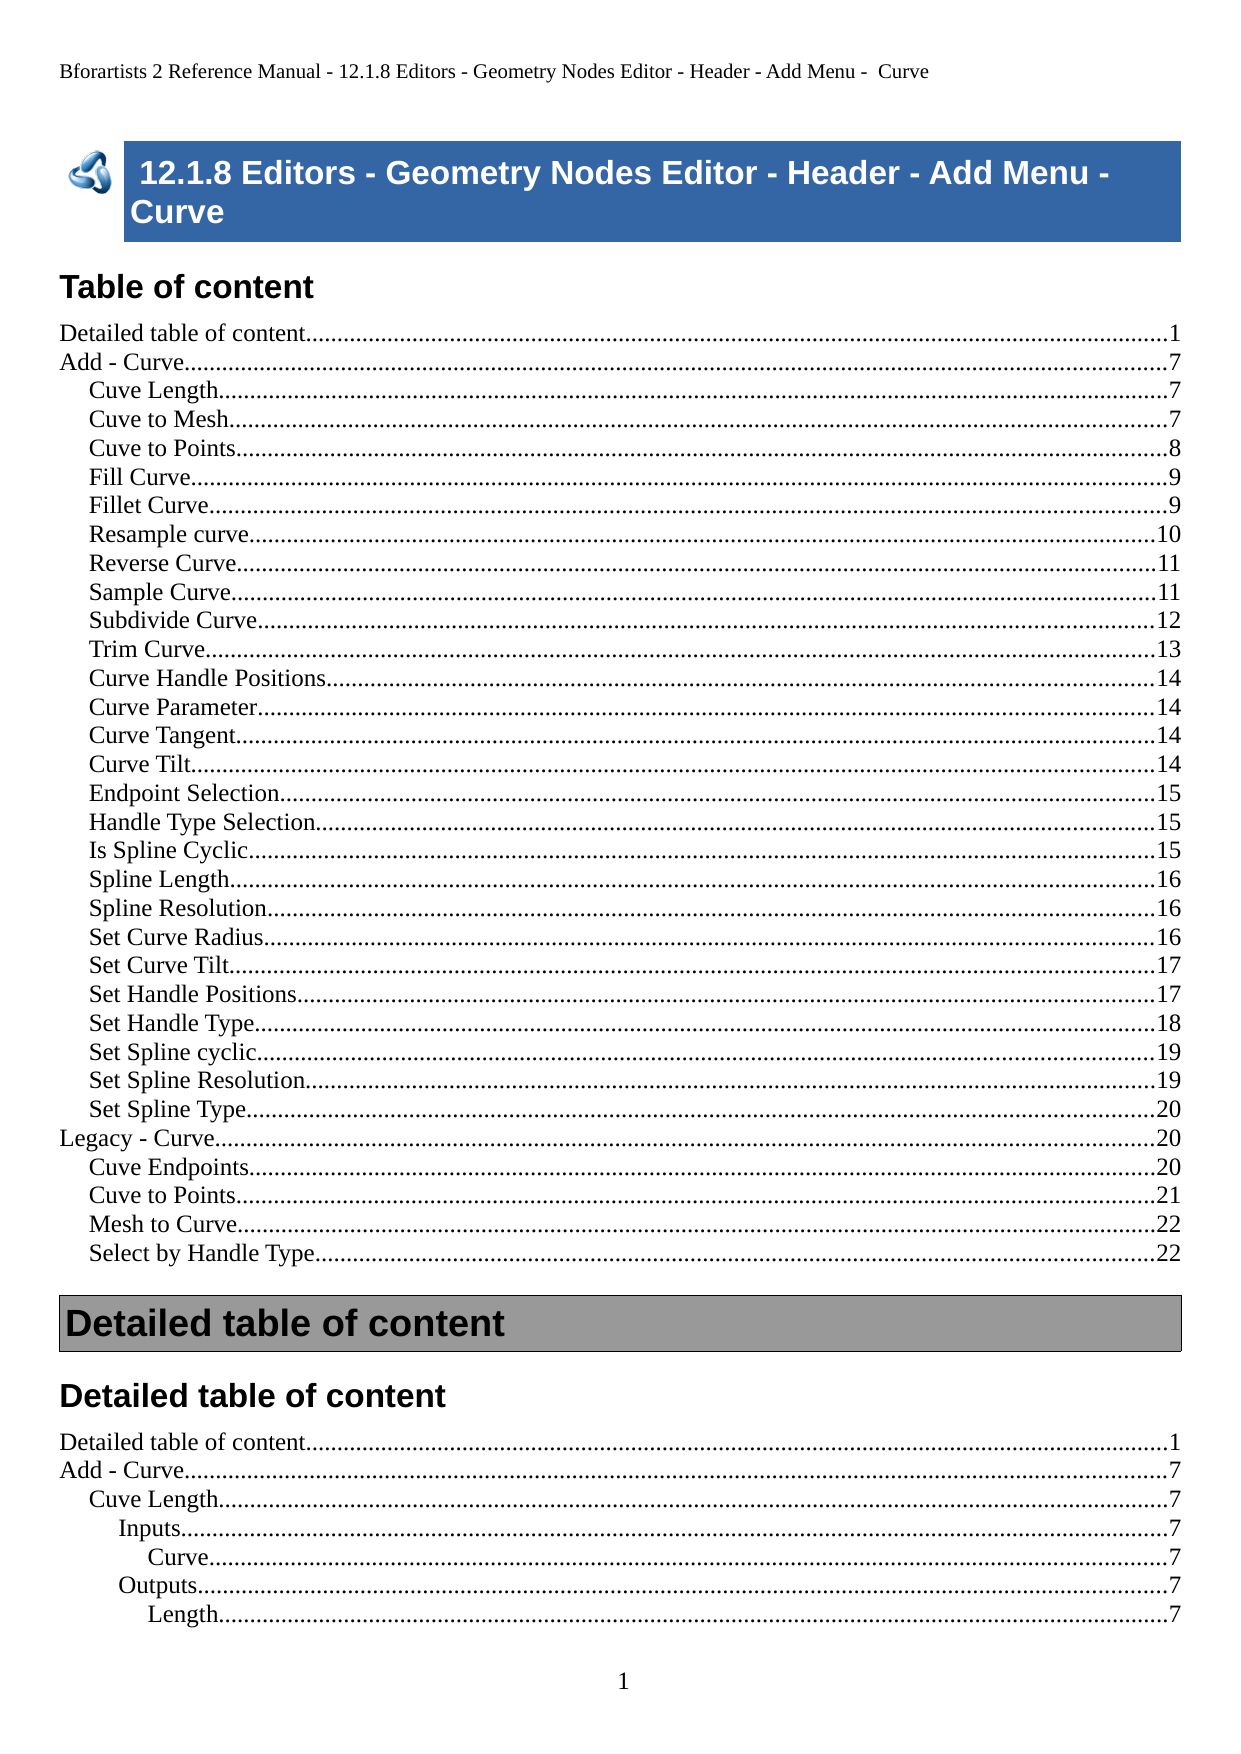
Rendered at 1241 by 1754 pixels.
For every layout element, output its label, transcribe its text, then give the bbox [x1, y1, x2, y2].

text Mesh to Curve 22 [88, 1209, 1181, 1238]
text Sample Curve 11 [88, 577, 1181, 605]
table_header 12.1.8 Editors - Geometry Nodes Editor - Header - Add Menu - Curve [124, 141, 1181, 242]
text Endpoint Selection 15 [88, 778, 1181, 807]
text Set Curve Tilt 17 [88, 950, 1181, 979]
text Resample curve 10 [88, 519, 1181, 548]
text Legacy - Curve 20 [59, 1123, 1181, 1152]
text Spline Length 16 [88, 864, 1181, 893]
text Curve Parameter 14 [88, 692, 1181, 720]
text Cuve Length 7 [88, 375, 1181, 404]
text Detailed table of content 1 [59, 318, 1181, 347]
subtitle Table of content [59, 267, 1181, 305]
text Reverse Curve 11 [88, 548, 1181, 577]
text Subdivide Curve 12 [88, 605, 1181, 634]
text Length 7 [147, 1599, 1181, 1628]
table_header Detailed table of content [60, 1296, 1181, 1351]
text Cuve Length 7 [88, 1484, 1181, 1513]
text Outputs 7 [118, 1570, 1181, 1599]
text Curve Handle Positions 14 [88, 663, 1181, 692]
text Is Spline Cyclic 15 [88, 835, 1181, 864]
text Curve Tilt 14 [88, 749, 1181, 778]
text Inputs 7 [118, 1513, 1181, 1542]
text Fill Curve 9 [88, 462, 1181, 490]
text Curve Tangent 14 [88, 720, 1181, 749]
text Set Spline Type 20 [88, 1094, 1181, 1123]
picture [65, 147, 114, 197]
text Set Curve Radius 16 [88, 922, 1181, 950]
text Set Spline Resolution 19 [88, 1065, 1181, 1094]
text Spline Resolution 16 [88, 893, 1181, 922]
text Add - Curve 7 [59, 1455, 1181, 1484]
text Cuve Endpoints 20 [88, 1152, 1181, 1180]
table_header [59, 141, 124, 242]
text Handle Type Selection 15 [88, 807, 1181, 835]
text Set Spline cyclic 19 [88, 1037, 1181, 1065]
text Set Handle Type 18 [88, 1008, 1181, 1037]
text Curve 7 [147, 1542, 1181, 1570]
text Select by Handle Type 22 [88, 1238, 1181, 1267]
subtitle Detailed table of content [59, 1376, 1181, 1414]
text Trim Curve 13 [88, 634, 1181, 663]
text Add - Curve 7 [59, 347, 1181, 375]
text Fillet Curve 9 [88, 490, 1181, 519]
text Cuve to Points 21 [88, 1180, 1181, 1209]
text Cuve to Mesh 7 [88, 404, 1181, 433]
text Set Handle Positions 17 [88, 979, 1181, 1008]
text Detailed table of content 1 [59, 1427, 1181, 1455]
text Cuve to Points 8 [88, 433, 1181, 462]
